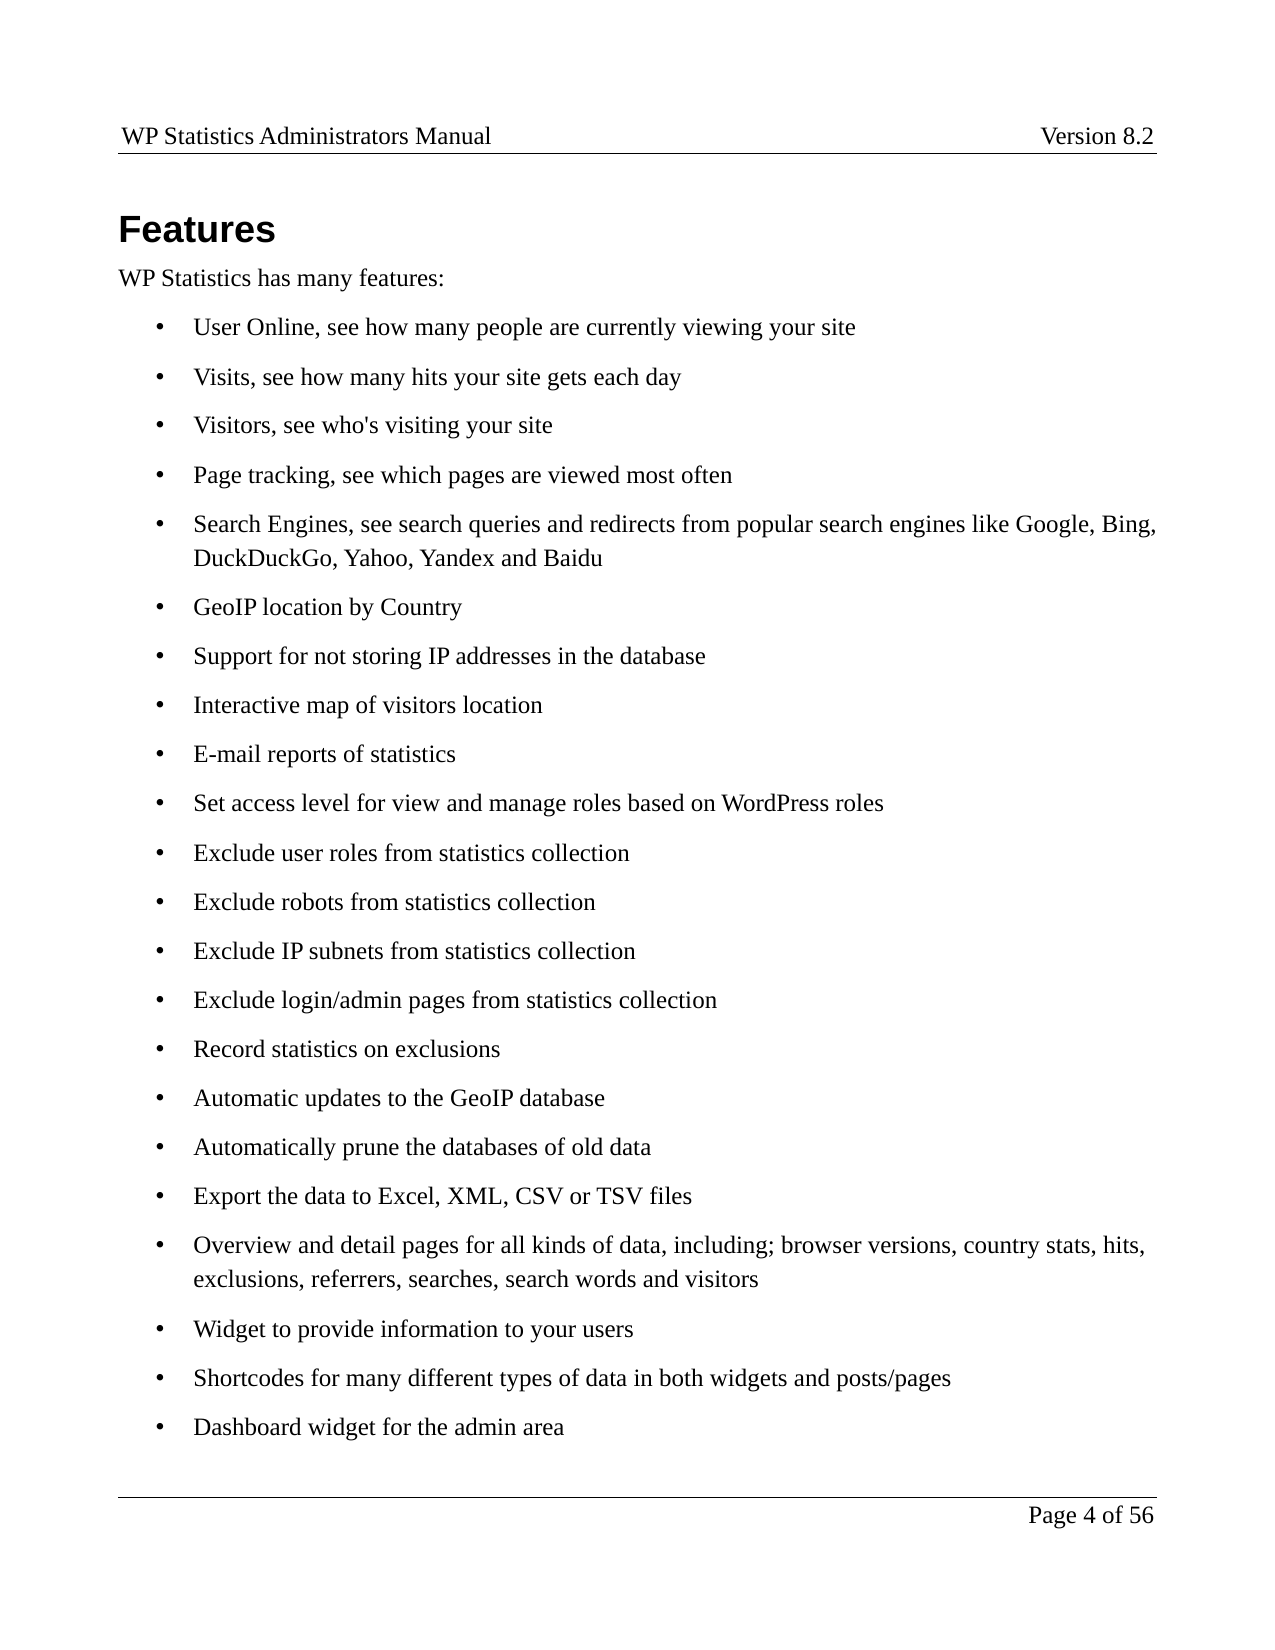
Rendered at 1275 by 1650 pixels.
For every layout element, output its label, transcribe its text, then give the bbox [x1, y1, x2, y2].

list Exclude robots from statistics collection [156, 887, 1157, 915]
list Record statistics on exclusions [156, 1034, 1157, 1063]
list GeoIP location by Country [156, 592, 1157, 621]
list Widget to provide information to your users [156, 1314, 1157, 1342]
list Visits, see how many hits your site gets each day [156, 362, 1157, 390]
list Page tracking, see which pages are viewed most often [156, 460, 1157, 488]
list Shortcodes for many different types of data in both widgets and posts/pages [156, 1363, 1157, 1391]
text WP Statistics has many features: [118, 263, 1157, 292]
list Set access level for view and manage roles based on WordPress roles [156, 788, 1157, 817]
list Automatically prune the databases of old data [156, 1132, 1157, 1161]
list Exclude user roles from statistics collection [156, 838, 1157, 866]
list Exclude login/admin pages from statistics collection [156, 985, 1157, 1013]
list Export the data to Excel, XML, CSV or TSV files [156, 1181, 1157, 1210]
list Automatic updates to the GeoIP database [156, 1083, 1157, 1112]
list User Online, see how many people are currently viewing your site [156, 312, 1157, 341]
list Interactive map of visitors location [156, 690, 1157, 719]
subtitle Features [118, 207, 1157, 251]
list Overview and detail pages for all kinds of data, including; browser versions, country stats, hits, exclusions, referrers, searches, search words and visitors [156, 1230, 1157, 1293]
list E-mail reports of statistics [156, 739, 1157, 768]
list Dashboard widget for the admin area [156, 1412, 1157, 1441]
list Search Engines, see search queries and redirects from popular search engines like Google, Bing, DuckDuckGo, Yahoo, Yandex and Baidu [156, 509, 1157, 572]
list Exclude IP subnets from statistics collection [156, 936, 1157, 964]
list Support for not storing IP addresses in the database [156, 641, 1157, 670]
list Visitors, see who's visiting your site [156, 411, 1157, 439]
